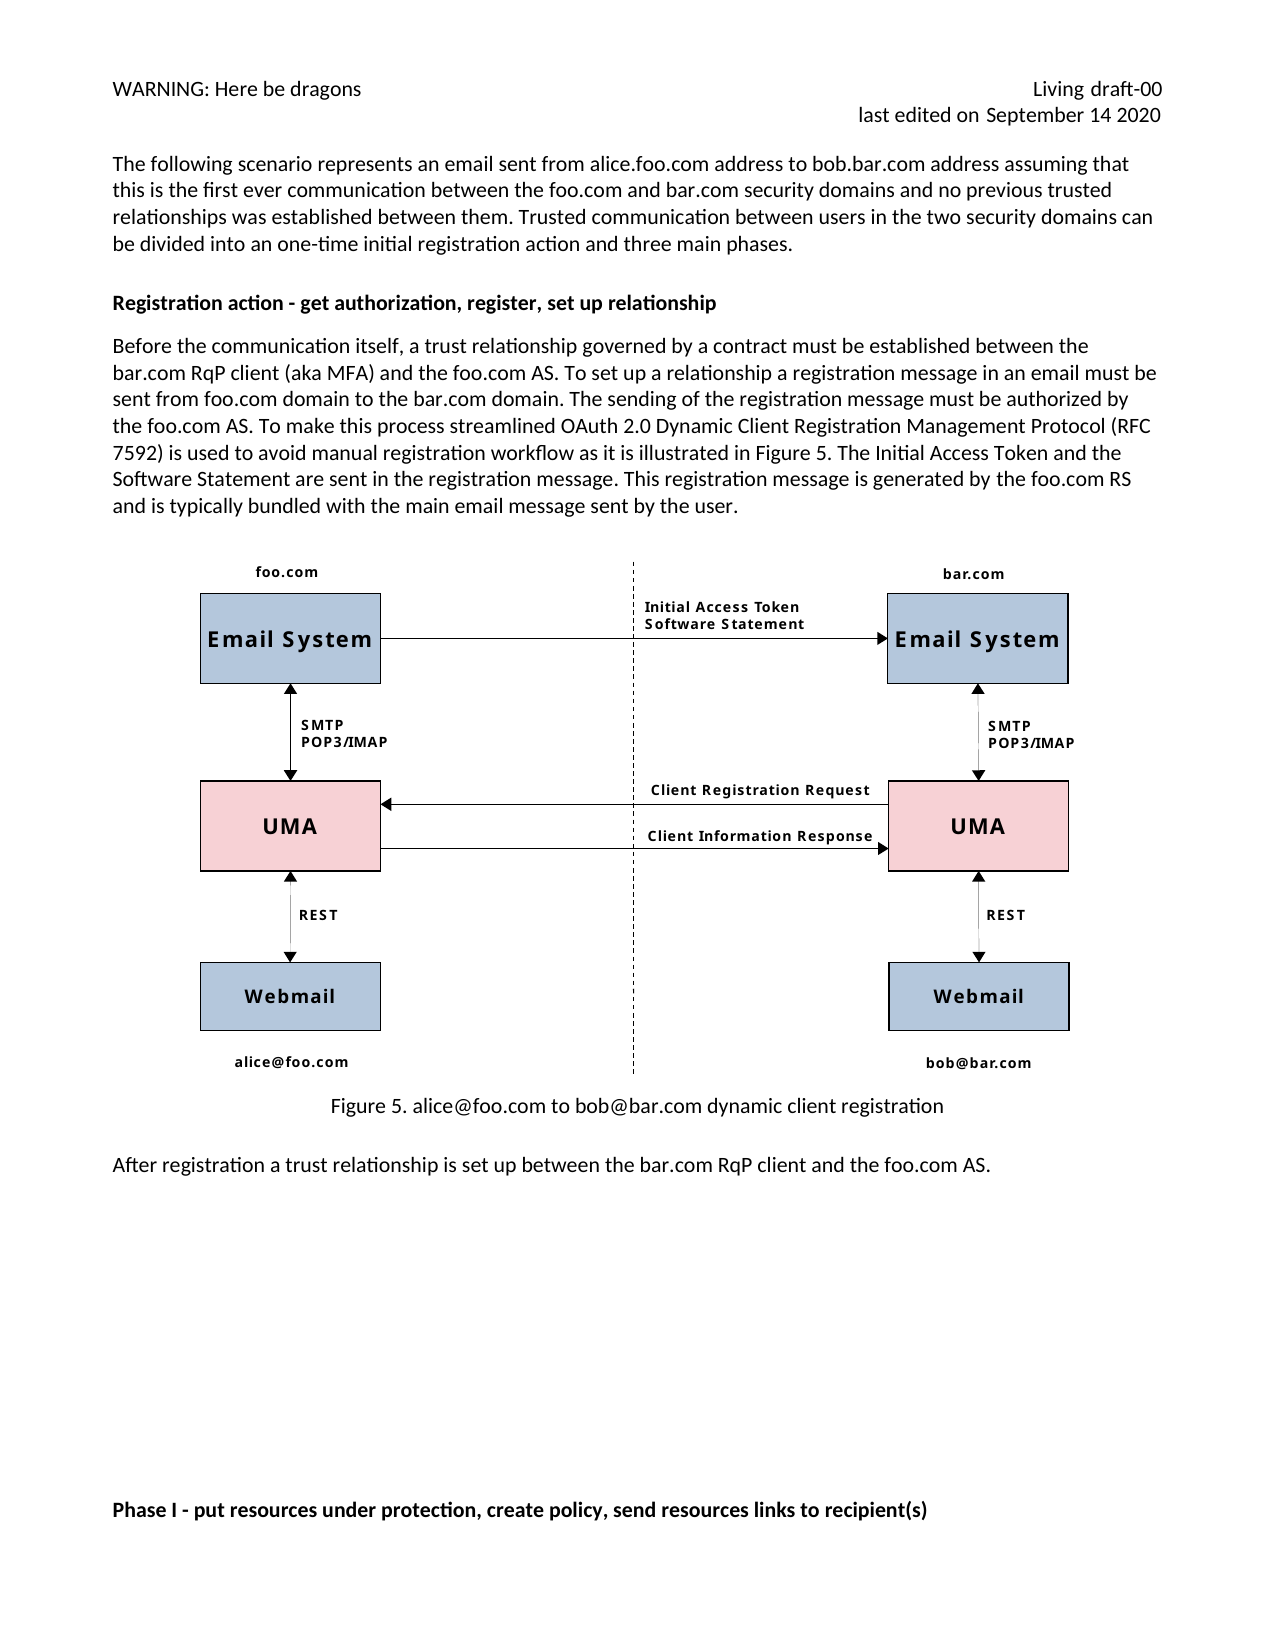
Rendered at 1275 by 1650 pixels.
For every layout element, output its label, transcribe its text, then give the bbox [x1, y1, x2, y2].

text Phase I - put resources under protection, create policy, send resources links to recipient(s) [112, 1496, 1162, 1522]
text Before the communication itself, a trust relationship governed by a contract must be established between the bar.com RqP client (aka MFA) and the foo.com AS. To set up a relationship a registration message in an email must be sent from foo.com domain to the bar.com domain. The sending of the registration message must be authorized by the foo.com AS. To make this process streamlined OAuth 2.0 Dynamic Client Registration Management Protocol (RFC 7592) is used to avoid manual registration workflow as it is illustrated in Figure 5. The Initial Access Token and the Software Statement are sent in the registration message. This registration message is generated by the foo.com RS and is typically bundled with the main email message sent by the user. [112, 332, 1162, 519]
text The following scenario represents an email sent from alice.foo.com address to bob.bar.com address assuming that this is the first ever communication between the foo.com and bar.com security domains and no previous trusted relationships was established between them. Trusted communication between users in the two security domains can be divided into an one-time initial registration action and three main phases. [112, 150, 1162, 257]
text Registration action - get authorization, register, set up relationship [112, 289, 1162, 316]
text Figure 5. alice@foo.com to bob@bar.com dynamic client registration [112, 578, 1162, 1119]
text After registration a trust relationship is set up between the bar.com RqP client and the foo.com AS. [112, 1152, 1162, 1178]
